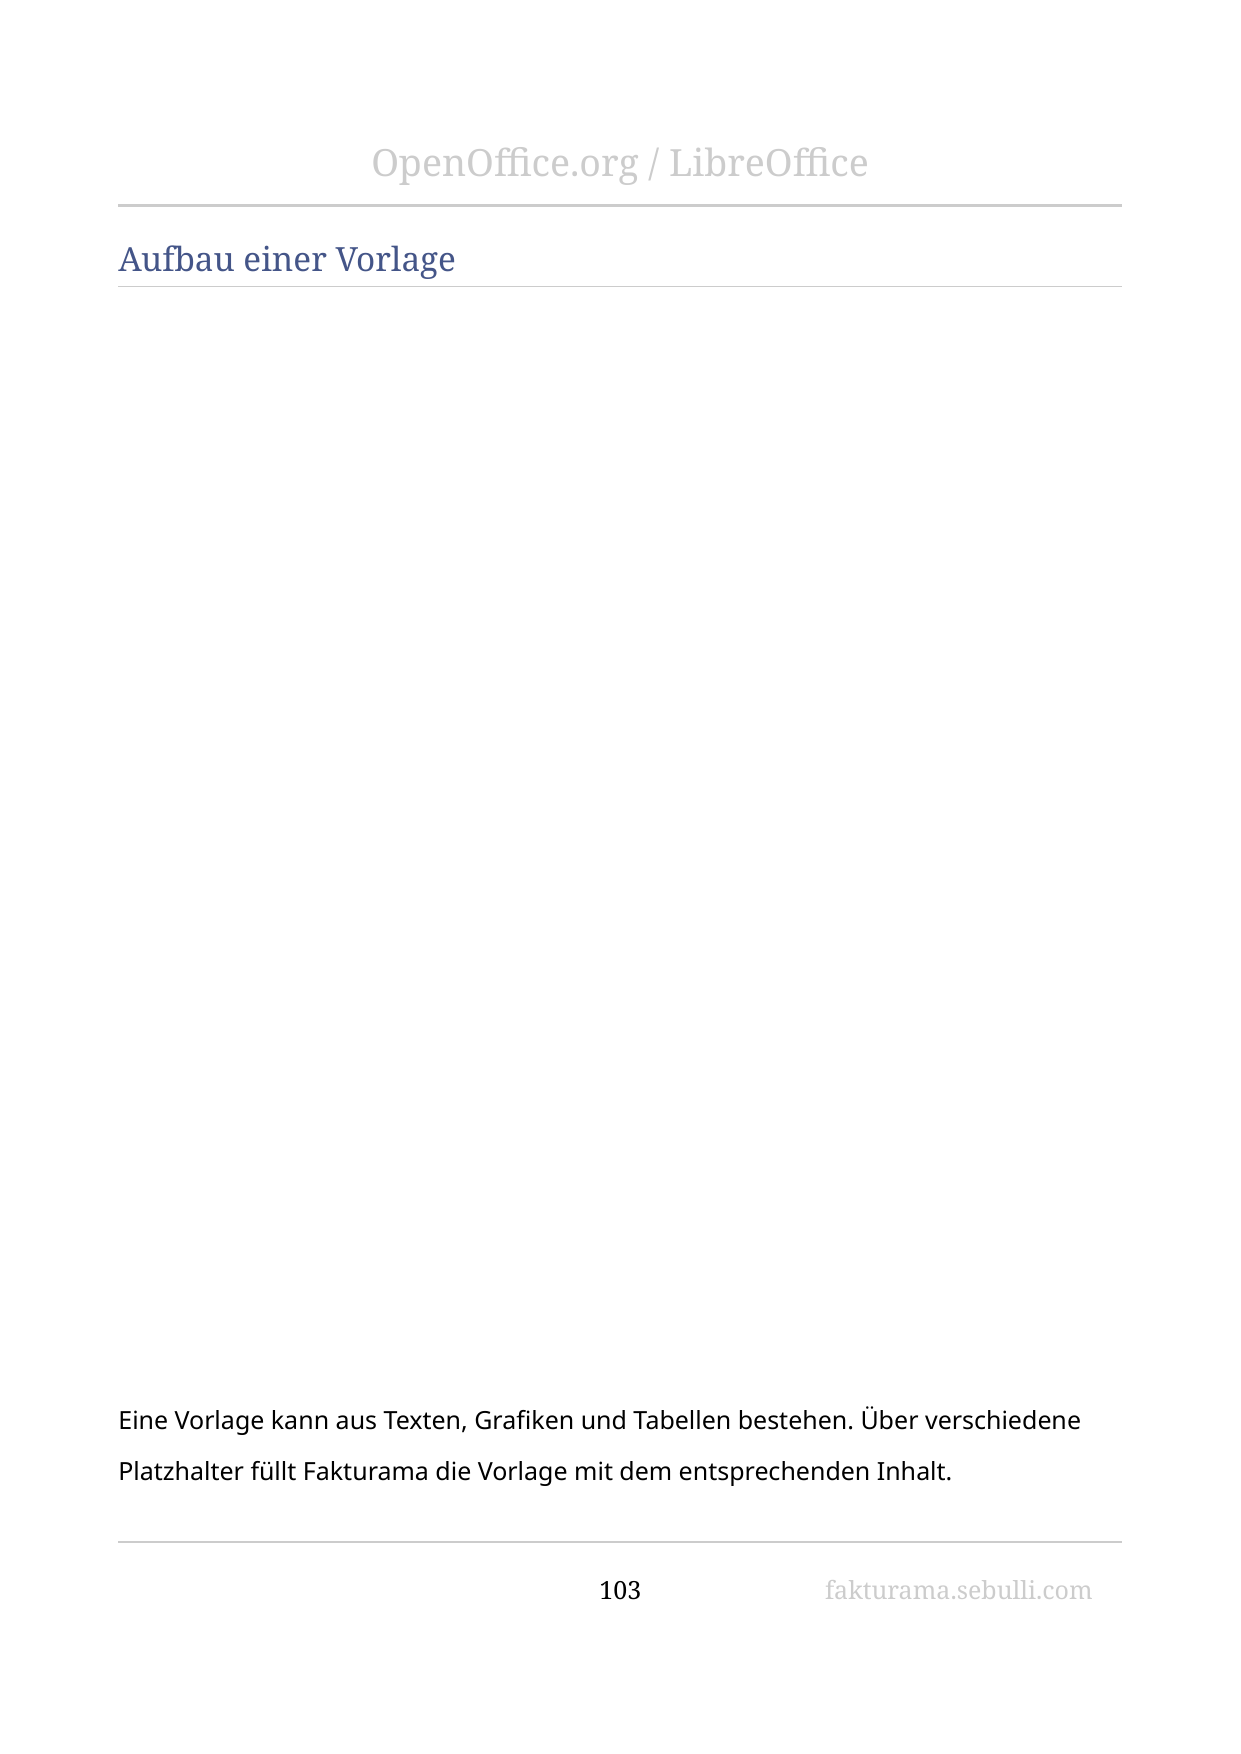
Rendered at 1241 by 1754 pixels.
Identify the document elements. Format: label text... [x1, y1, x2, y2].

text Eine Vorlage kann aus Texten, Grafiken und Tabellen bestehen. Über verschiedene Platzhalter füllt Fakturama die Vorlage mit dem entsprechenden Inhalt. [118, 1402, 1122, 1488]
subtitle Aufbau einer Vorlage [118, 236, 1122, 286]
